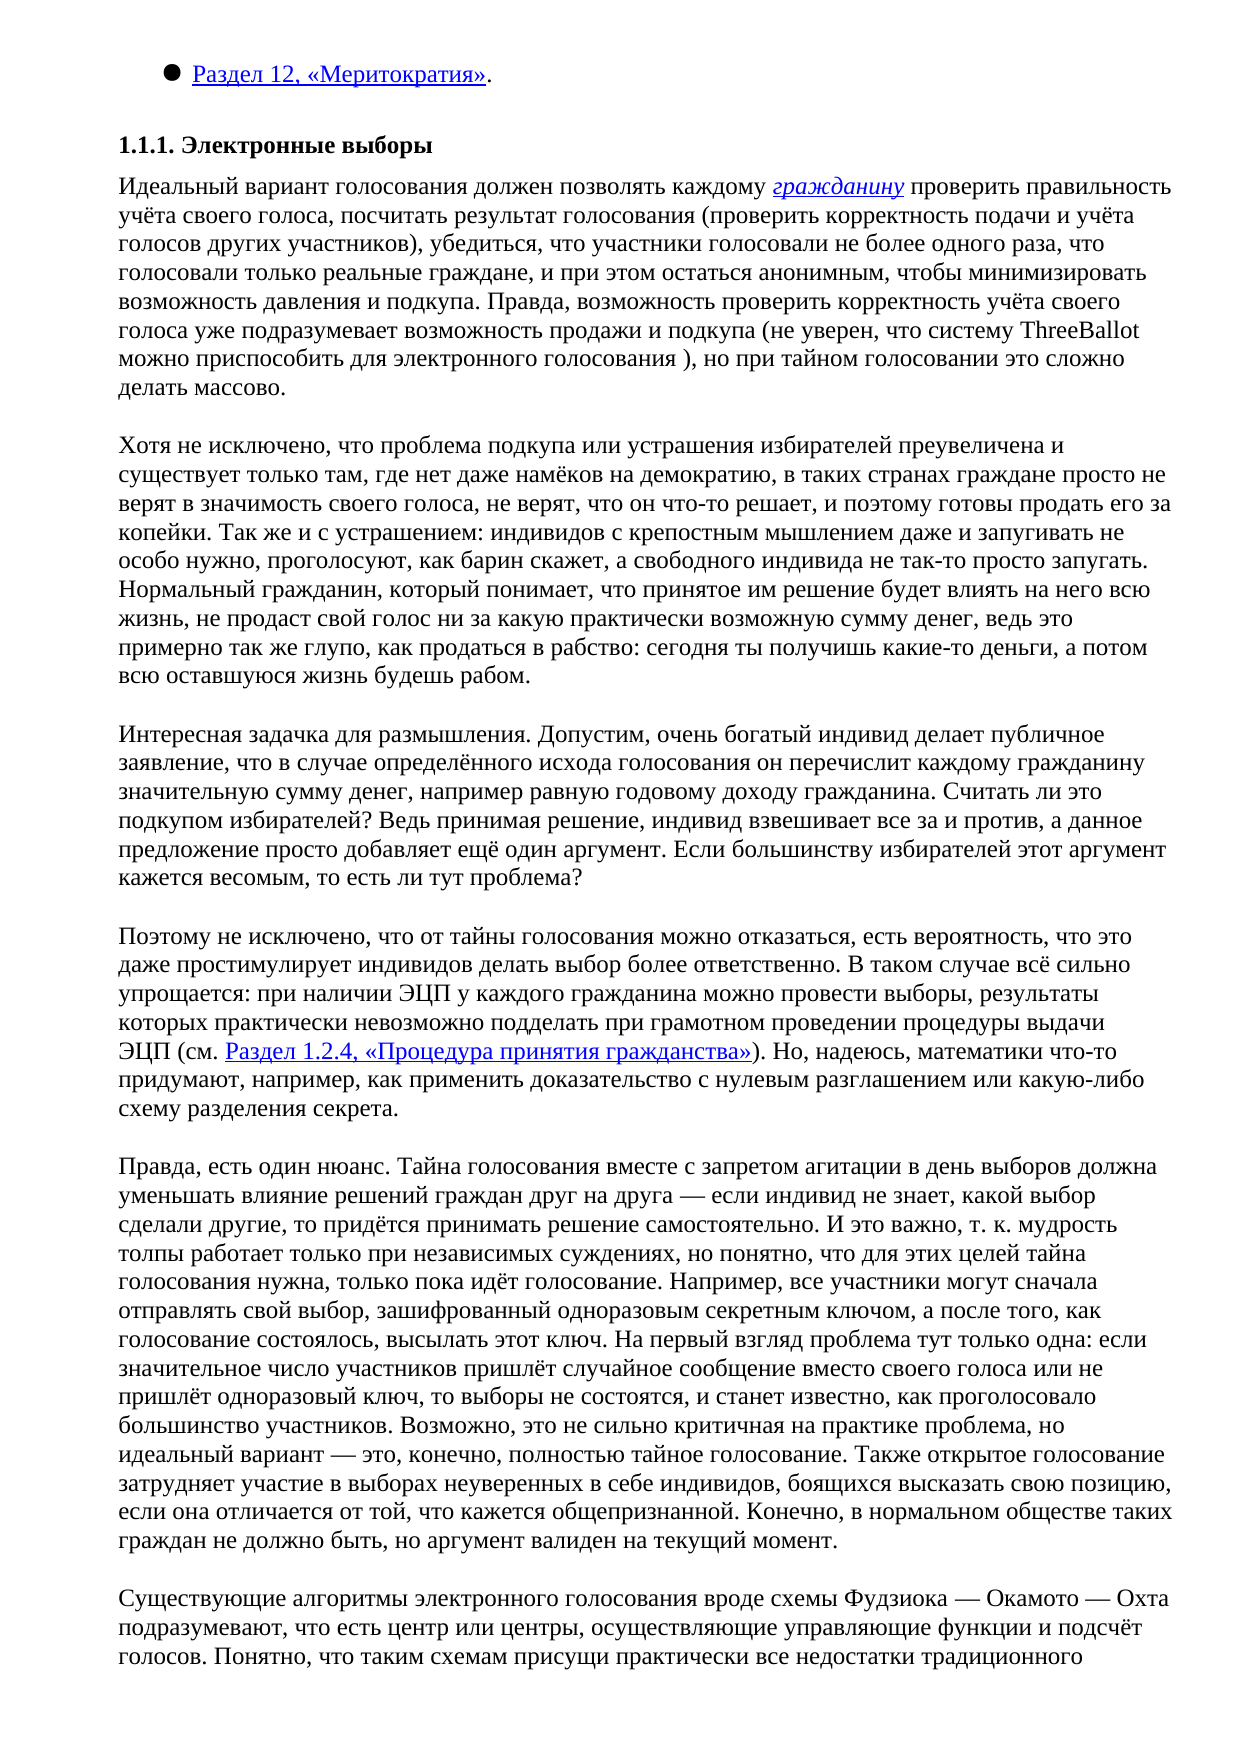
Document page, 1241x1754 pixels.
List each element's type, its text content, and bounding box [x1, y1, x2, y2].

text Хотя не исключено, что проблема подкупа или устрашения избирателей преувеличена и существует только там, где нет даже намёков на демократию, в таких странах граждане просто не верят в значимость своего голоса, не верят, что он что-то решает, и поэтому готовы продать его за копейки. Так же и с устрашением: индивидов с крепостным мышлением даже и запугивать не особо нужно, проголосуют, как барин скажет, а свободного индивида не так-то просто запугать. Нормальный гражданин, который понимает, что принятое им решение будет влиять на него всю жизнь, не продаст свой голос ни за какую практически возможную сумму денег, ведь это примерно так же глупо, как продаться в рабство: сегодня ты получишь какие-то деньги, а потом всю оставшуюся жизнь будешь рабом. [118, 431, 1181, 689]
subtitle 1.1.1. Электронные выборы [118, 130, 1181, 158]
text Существующие алгоритмы электронного голосования вроде схемы Фудзиока — Окамото — Охта подразумевают, что есть центр или центры, осуществляющие управляющие функции и подсчёт голосов. Понятно, что таким схемам присущи практически все недостатки традиционного [118, 1583, 1181, 1670]
text Интересная задачка для размышления. Допустим, очень богатый индивид делает публичное заявление, что в случае определённого исхода голосования он перечислит каждому гражданину значительную сумму денег, например равную годовому доходу гражданина. Считать ли это подкупом избирателей? Ведь принимая решение, индивид взвешивает все за и против, а данное предложение просто добавляет ещё один аргумент. Если большинству избирателей этот аргумент кажется весомым, то есть ли тут проблема? [118, 719, 1181, 891]
list Раздел 12, «Меритократия». [162, 59, 1181, 88]
text Идеальный вариант голосования должен позволять каждому гражданину проверить правильность учёта своего голоса, посчитать результат голосования (проверить корректность подачи и учёта голосов других участников), убедиться, что участники голосовали не более одного раза, что голосовали только реальные граждане, и при этом остаться анонимным, чтобы минимизировать возможность давления и подкупа. Правда, возможность проверить корректность учёта своего голоса уже подразумевает возможность продажи и подкупа (не уверен, что систему ThreeBallot можно приспособить для электронного голосования ), но при тайном голосовании это сложно делать массово. [118, 171, 1181, 401]
text Поэтому не исключено, что от тайны голосования можно отказаться, есть вероятность, что это даже простимулирует индивидов делать выбор более ответственно. В таком случае всё сильно упрощается: при наличии ЭЦП у каждого гражданина можно провести выборы, результаты которых практически невозможно подделать при грамотном проведении процедуры выдачи ЭЦП (см. Раздел 1.2.4, «Процедура принятия гражданства»). Но, надеюсь, математики что-то придумают, например, как применить доказательство с нулевым разглашением или какую-либо схему разделения секрета. [118, 921, 1181, 1122]
text Правда, есть один нюанс. Тайна голосования вместе с запретом агитации в день выборов должна уменьшать влияние решений граждан друг на друга — если индивид не знает, какой выбор сделали другие, то придётся принимать решение самостоятельно. И это важно, т. к. мудрость толпы работает только при независимых суждениях, но понятно, что для этих целей тайна голосования нужна, только пока идёт голосование. Например, все участники могут сначала отправлять свой выбор, зашифрованный одноразовым секретным ключом, а после того, как голосование состоялось, высылать этот ключ. На первый взгляд проблема тут только одна: если значительное число участников пришлёт случайное сообщение вместо своего голоса или не пришлёт одноразовый ключ, то выборы не состоятся, и станет известно, как проголосовало большинство участников. Возможно, это не сильно критичная на практике проблема, но идеальный вариант — это, конечно, полностью тайное голосование. Также открытое голосование затрудняет участие в выборах неуверенных в себе индивидов, боящихся высказать свою позицию, если она отличается от той, что кажется общепризнанной. Конечно, в нормальном обществе таких граждан не должно быть, но аргумент валиден на текущий момент. [118, 1151, 1181, 1554]
